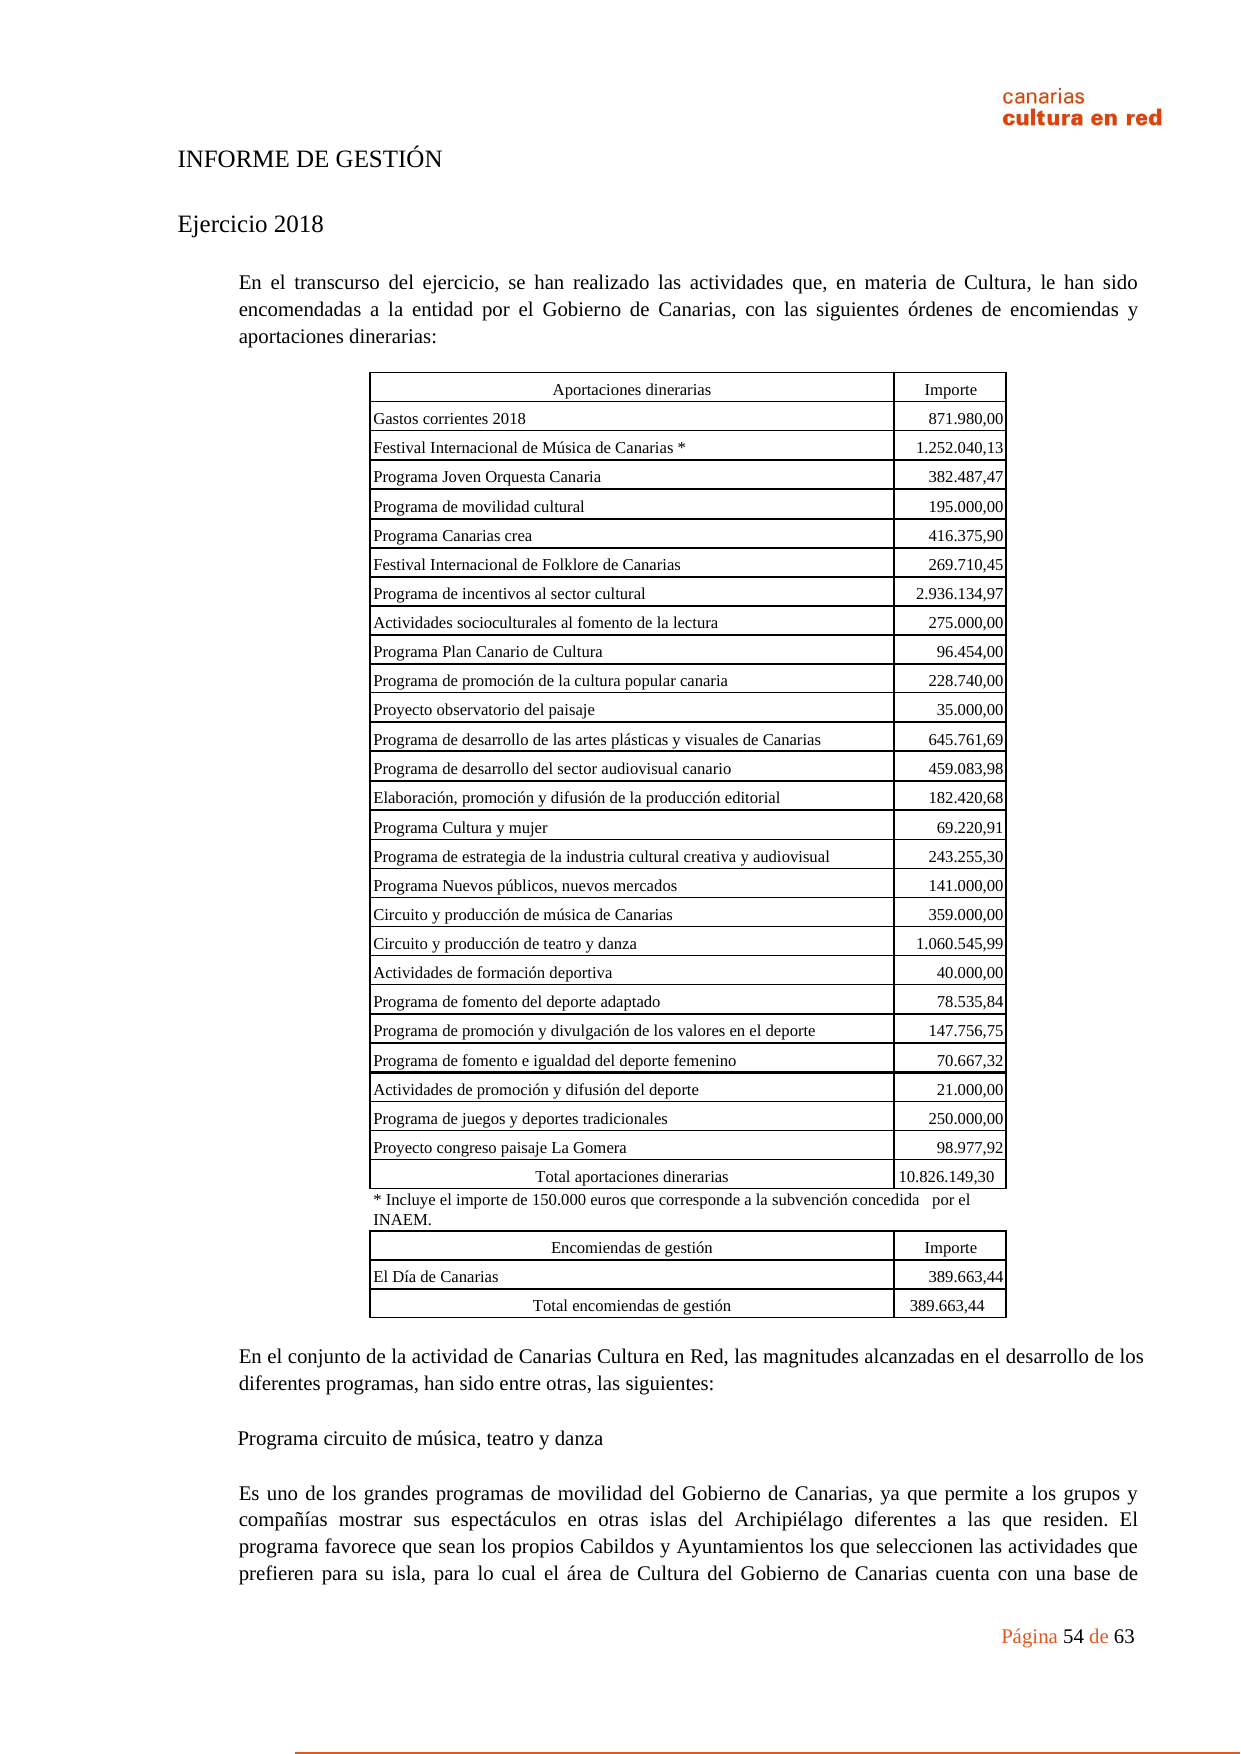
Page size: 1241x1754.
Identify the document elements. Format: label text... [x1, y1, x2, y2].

table_header Encomiendas de gestión [371, 1232, 893, 1259]
table_cell 195.000,00 [895, 490, 1005, 517]
table_cell Programa Canarias crea [371, 520, 893, 547]
table_cell Programa Plan Canario de Cultura [371, 636, 893, 663]
table_cell Programa de fomento del deporte adaptado [371, 985, 893, 1012]
table_cell Programa de estrategia de la industria cultural creativa y audiovisual [371, 840, 893, 868]
table_cell Programa de incentivos al sector cultural [371, 578, 893, 605]
table_cell 69.220,91 [895, 811, 1005, 839]
table_cell 21.000,00 [895, 1074, 1005, 1101]
table_cell 359.000,00 [895, 898, 1005, 926]
table_cell 269.710,45 [895, 549, 1005, 576]
table_cell Programa de desarrollo del sector audiovisual canario [371, 752, 893, 780]
text Programa circuito de música, teatro y danza [237, 1426, 1145, 1450]
table_cell Programa de juegos y deportes tradicionales [371, 1102, 893, 1130]
table_cell 182.420,68 [895, 782, 1005, 809]
table_cell 250.000,00 [895, 1102, 1005, 1130]
table_cell Proyecto observatorio del paisaje [371, 693, 893, 721]
table_cell Actividades de formación deportiva [371, 956, 893, 983]
table_cell 243.255,30 [895, 840, 1005, 868]
table_cell Actividades de promoción y difusión del deporte [371, 1074, 893, 1101]
table_cell Programa de desarrollo de las artes plásticas y visuales de Canarias [371, 723, 893, 750]
table_cell Gastos corrientes 2018 [371, 402, 893, 429]
table_cell 459.083,98 [895, 752, 1005, 780]
table_cell Programa de promoción de la cultura popular canaria [371, 665, 893, 692]
table_cell Elaboración, promoción y difusión de la producción editorial [371, 782, 893, 809]
table_cell Proyecto congreso paisaje La Gomera [371, 1131, 893, 1159]
table_cell Actividades socioculturales al fomento de la lectura [371, 607, 893, 634]
table_cell 96.454,00 [895, 636, 1005, 663]
table_cell Programa de promoción y divulgación de los valores en el deporte [371, 1015, 893, 1042]
table_cell 98.977,92 [895, 1131, 1005, 1159]
text En el conjunto de la actividad de Canarias Cultura en Red, las magnitudes alcanzadas en el desarrollo de los diferentes programas, han sido entre otras, las siguientes: [238, 1344, 1145, 1395]
text * Incluye el importe de 150.000 euros que corresponde a la subvención concedida por el INAEM. [373, 1189, 1009, 1229]
table_cell Total encomiendas de gestión [371, 1290, 893, 1317]
table_cell 1.252.040,13 [895, 431, 1005, 458]
table_cell 147.756,75 [895, 1015, 1005, 1042]
table_cell 35.000,00 [895, 693, 1005, 721]
table_cell 645.761,69 [895, 723, 1005, 750]
table_header Importe [895, 1232, 1005, 1259]
table_cell Programa de movilidad cultural [371, 490, 893, 517]
table_cell El Día de Canarias [371, 1261, 893, 1288]
table_cell 141.000,00 [895, 869, 1005, 897]
table_header Aportaciones dinerarias [371, 373, 893, 401]
table_cell 275.000,00 [895, 607, 1005, 634]
table_cell 382.487,47 [895, 461, 1005, 488]
table_cell Programa Nuevos públicos, nuevos mercados [371, 869, 893, 897]
table_cell Circuito y producción de música de Canarias [371, 898, 893, 926]
table_header Importe [895, 373, 1005, 401]
table_cell 871.980,00 [895, 402, 1005, 429]
table_cell Circuito y producción de teatro y danza [371, 927, 893, 954]
table_cell Programa de fomento e igualdad del deporte femenino [371, 1044, 893, 1071]
text Es uno de los grandes programas de movilidad del Gobierno de Canarias, ya que permite a los grupos y compañías mostrar sus espectáculos en otras islas del Archipiélago diferentes a las que residen. El programa favorece que sean los propios Cabildos y Ayuntamientos los que seleccionen las actividades que prefieren para su isla, para lo cual el área de Cultura del Gobierno de Canarias cuenta con una base de [238, 1480, 1140, 1585]
table_cell 389.663,44 [895, 1290, 1005, 1317]
text En el transcurso del ejercicio, se han realizado las actividades que, en materia de Cultura, le han sido encomendadas a la entidad por el Gobierno de Canarias, con las siguientes órdenes de encomiendas y aportaciones dinerarias: [238, 270, 1140, 348]
table_cell 2.936.134,97 [895, 578, 1005, 605]
table_cell 389.663,44 [895, 1261, 1005, 1288]
table_cell 228.740,00 [895, 665, 1005, 692]
table_cell Total aportaciones dinerarias [371, 1160, 893, 1188]
table_cell Programa Joven Orquesta Canaria [371, 461, 893, 488]
table_cell 78.535,84 [895, 985, 1005, 1012]
table_cell Programa Cultura y mujer [371, 811, 893, 839]
table_cell Festival Internacional de Música de Canarias * [371, 431, 893, 458]
table_cell 1.060.545,99 [895, 927, 1005, 954]
table_cell 40.000,00 [895, 956, 1005, 983]
table_cell 10.826.149,30 [895, 1160, 1005, 1188]
table_cell Festival Internacional de Folklore de Canarias [371, 549, 893, 576]
table_cell 70.667,32 [895, 1044, 1005, 1071]
table_cell 416.375,90 [895, 520, 1005, 547]
